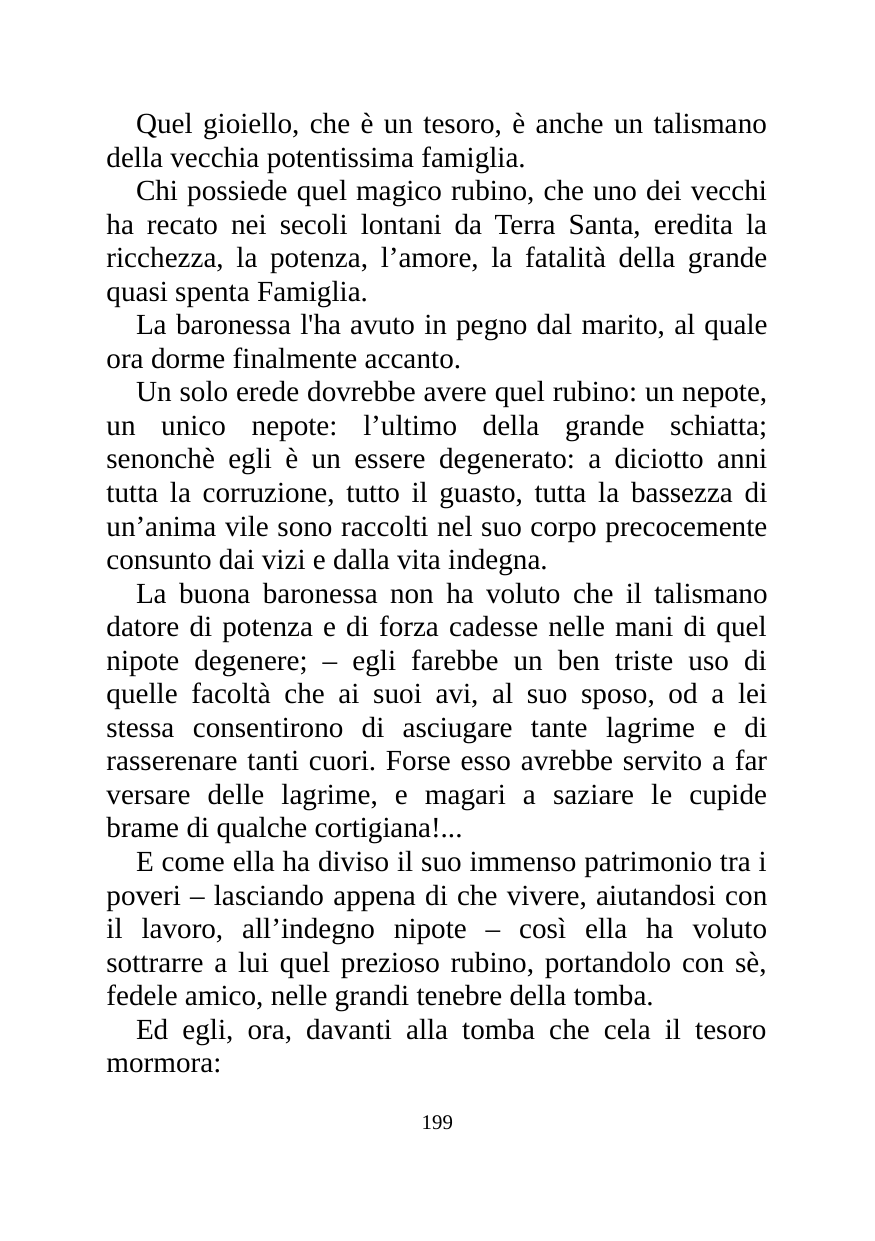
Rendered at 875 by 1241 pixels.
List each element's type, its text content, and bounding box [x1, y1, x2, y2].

text E come ella ha diviso il suo immenso patrimonio tra i poveri – lasciando appena di che vivere, aiutandosi con il lavoro, all’indegno nipote – così ella ha voluto sottrarre a lui quel prezioso rubino, portandolo con sè, fedele amico, nelle grandi tenebre della tomba. [106, 844, 768, 1012]
text Ed egli, ora, davanti alla tomba che cela il tesoro mormora: [106, 1012, 768, 1079]
text Un solo erede dovrebbe avere quel rubino: un nepote, un unico nepote: l’ultimo della grande schiatta; senonchè egli è un essere degenerato: a diciotto anni tutta la corruzione, tutto il guasto, tutta la bassezza di un’anima vile sono raccolti nel suo corpo precocemente consunto dai vizi e dalla vita indegna. [106, 374, 768, 576]
text Quel gioiello, che è un tesoro, è anche un talismano della vecchia potentissima famiglia. [106, 106, 768, 173]
text La buona baronessa non ha voluto che il talismano datore di potenza e di forza cadesse nelle mani di quel nipote degenere; – egli farebbe un ben triste uso di quelle facoltà che ai suoi avi, al suo sposo, od a lei stessa consentirono di asciugare tante lagrime e di rasserenare tanti cuori. Forse esso avrebbe servito a far versare delle lagrime, e magari a saziare le cupide brame di qualche cortigiana!... [106, 576, 768, 844]
text Chi possiede quel magico rubino, che uno dei vecchi ha recato nei secoli lontani da Terra Santa, eredita la ricchezza, la potenza, l’amore, la fatalità della grande quasi spenta Famiglia. [106, 173, 768, 307]
text La baronessa l'ha avuto in pegno dal marito, al quale ora dorme finalmente accanto. [106, 307, 768, 374]
